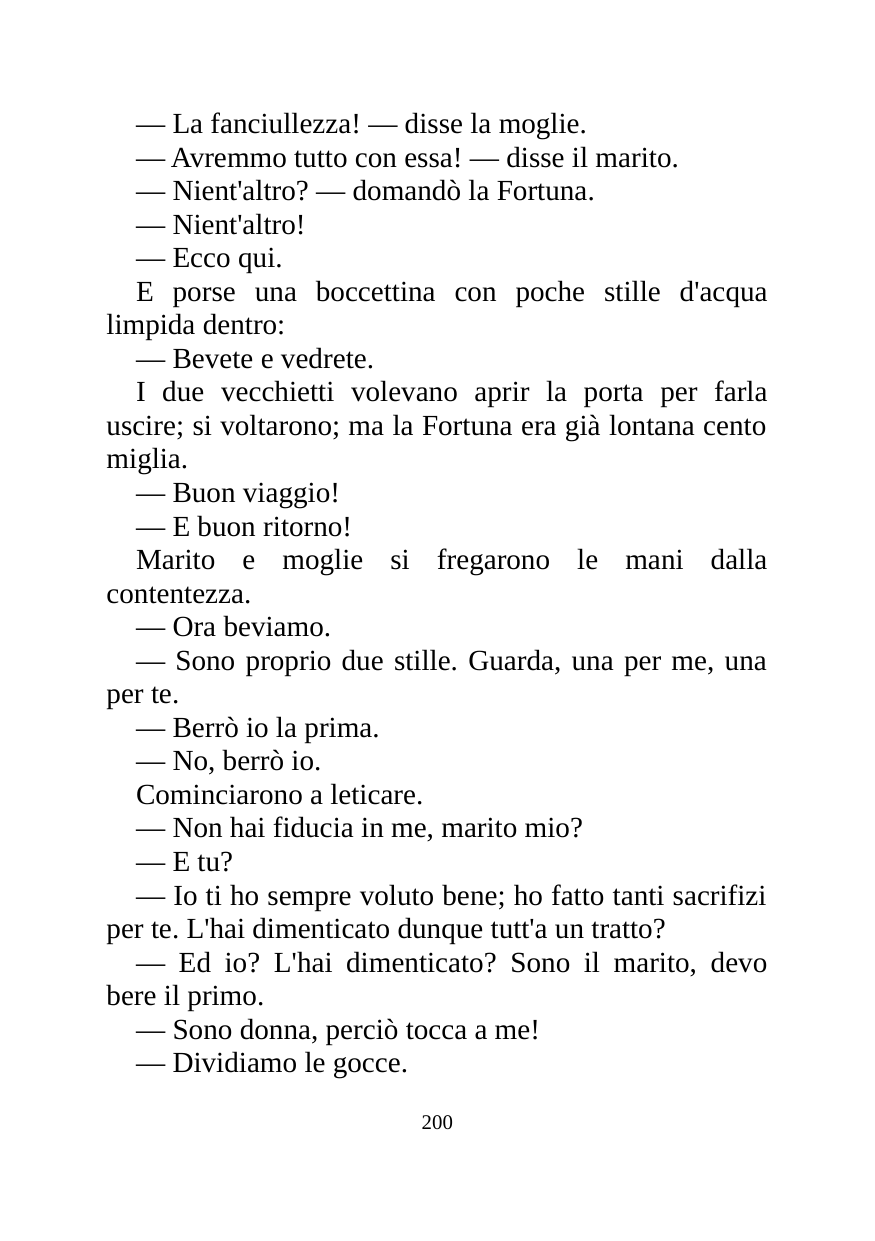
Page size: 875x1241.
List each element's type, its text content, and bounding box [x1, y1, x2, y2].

text — Avremmo tutto con essa! — disse il marito. [106, 140, 768, 173]
text E porse una boccettina con poche stille d'acqua limpida dentro: [106, 274, 768, 341]
text — Berrò io la prima. [106, 710, 768, 743]
text — Dividiamo le gocce. [106, 1045, 768, 1079]
text — Sono donna, perciò tocca a me! [106, 1012, 768, 1045]
text — Nient'altro! [106, 207, 768, 240]
text — La fanciullezza! — disse la moglie. [106, 106, 768, 140]
text — Bevete e vedrete. [106, 341, 768, 374]
text Cominciarono a leticare. [106, 777, 768, 811]
text I due vecchietti volevano aprir la porta per farla uscire; si voltarono; ma la Fortuna era già lontana cento miglia. [106, 374, 768, 475]
text — Non hai fiducia in me, marito mio? [106, 811, 768, 844]
text — Nient'altro? — domandò la Fortuna. [106, 173, 768, 207]
text — Ora beviamo. [106, 609, 768, 643]
text Marito e moglie si fregarono le mani dalla contentezza. [106, 542, 768, 609]
text — E tu? [106, 844, 768, 878]
text — Ed io? L'hai dimenticato? Sono il marito, devo bere il primo. [106, 945, 768, 1012]
text — E buon ritorno! [106, 509, 768, 542]
text — Sono proprio due stille. Guarda, una per me, una per te. [106, 643, 768, 710]
text — Ecco qui. [106, 240, 768, 274]
text — Buon viaggio! [106, 475, 768, 509]
text — Io ti ho sempre voluto bene; ho fatto tanti sacrifizi per te. L'hai dimenticato dunque tutt'a un tratto? [106, 878, 768, 945]
text — No, berrò io. [106, 743, 768, 777]
